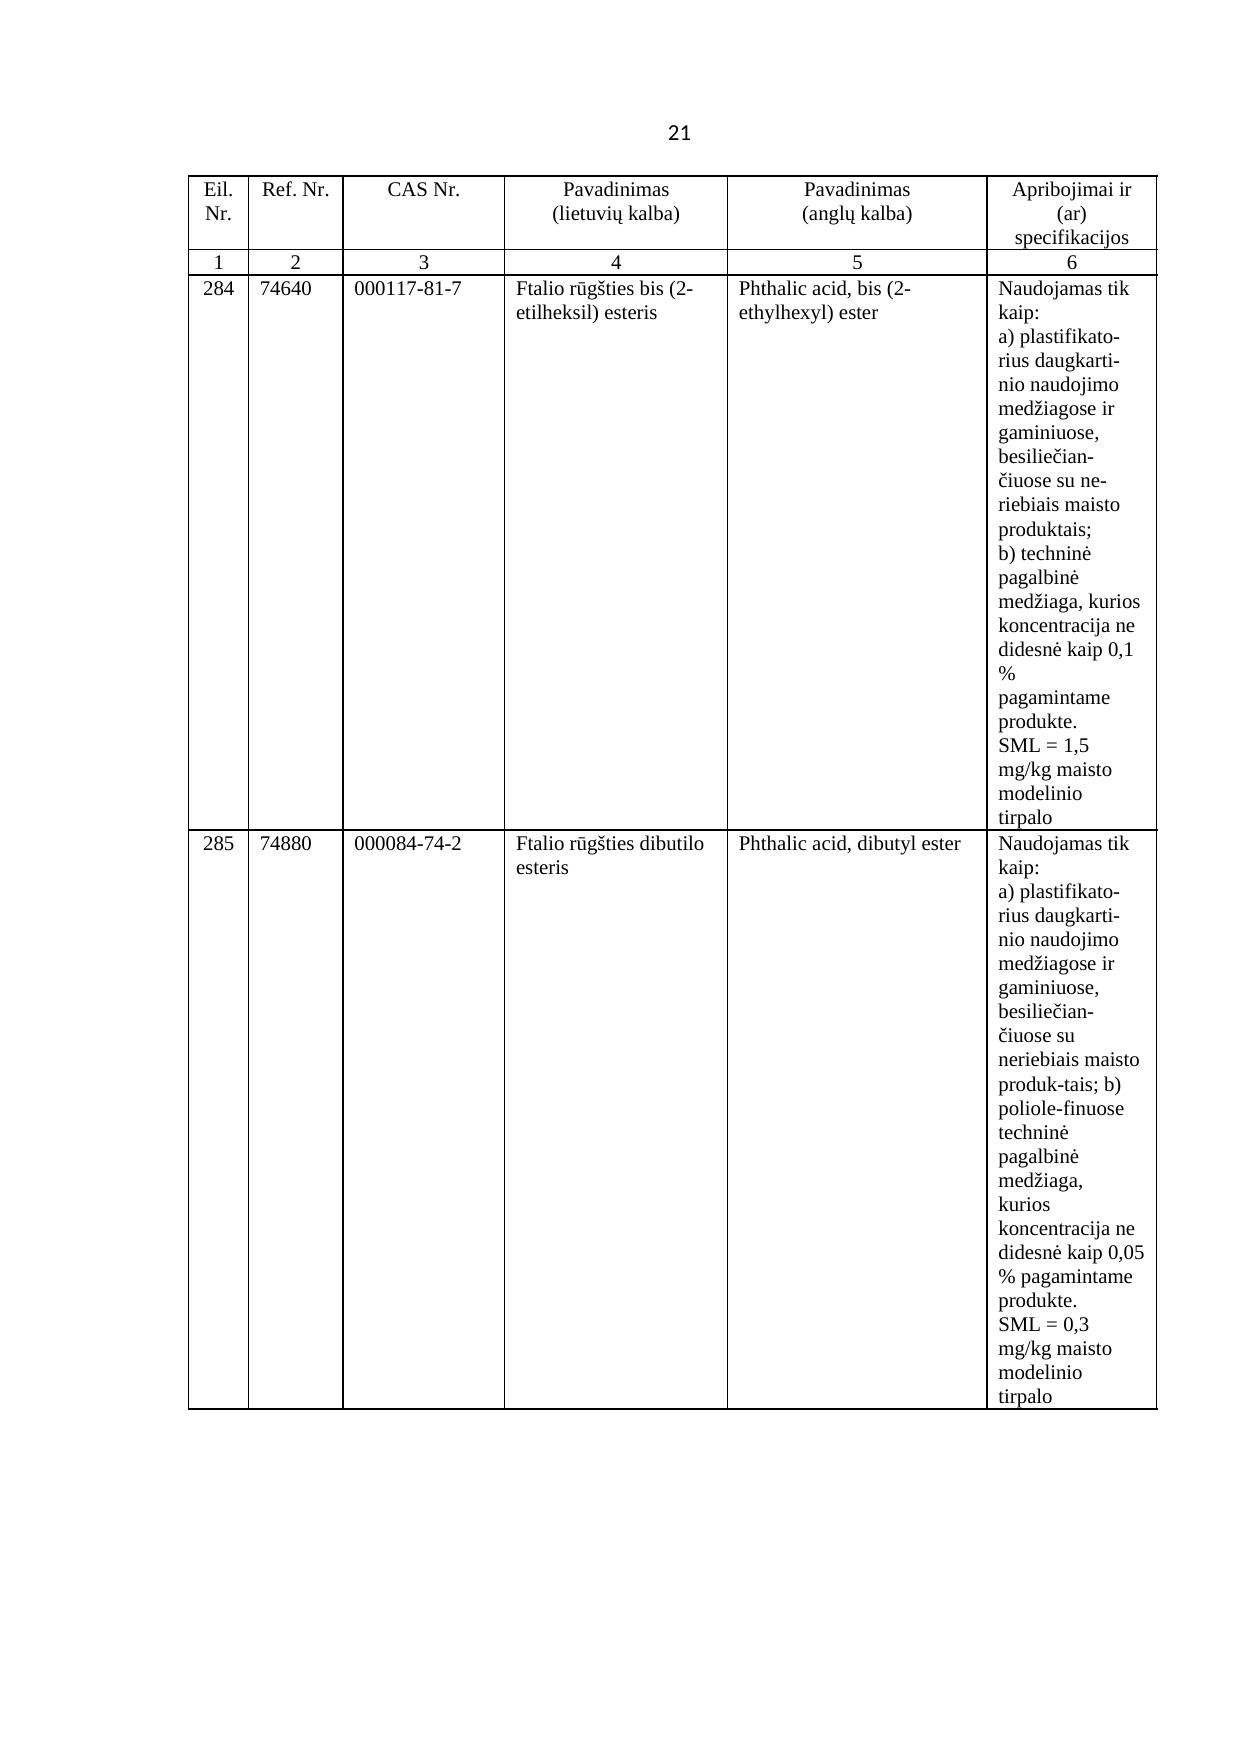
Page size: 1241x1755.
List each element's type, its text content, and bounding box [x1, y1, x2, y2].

table_cell 000084-74-2 [344, 831, 504, 1408]
table_cell 74880 [249, 831, 342, 1408]
table_header Ref. Nr. [249, 177, 342, 249]
table_header Apribojimai ir (ar) specifikacijos [988, 177, 1156, 249]
table_cell 000117-81-7 [344, 276, 504, 829]
table_cell 4 [505, 250, 727, 274]
table_cell 5 [728, 250, 986, 274]
table_cell 1 [189, 250, 248, 274]
table_header Pavadinimas (lietuvių kalba) [505, 177, 727, 249]
table_cell 6 [988, 250, 1156, 274]
table_header Pavadinimas (anglų kalba) [728, 177, 986, 249]
table_cell Phthalic acid, bis (2-ethylhexyl) ester [728, 276, 986, 829]
table_cell 3 [344, 250, 504, 274]
table_cell Ftalio rūgšties bis (2-etilheksil) esteris [505, 276, 727, 829]
table_header CAS Nr. [344, 177, 504, 249]
table_cell 74640 [249, 276, 342, 829]
table_cell Naudojamas tik kaip: a) plastifikato-rius daugkarti-nio naudojimo medžiagose ir gaminiuose, besiliečian-čiuose su ne-riebiais maisto produktais; b) techninė pagalbinė medžiaga, kurios koncentracija ne didesnė kaip 0,1 % pagamintame produkte. SML = 1,5 mg/kg maisto modelinio tirpalo [988, 276, 1156, 829]
table_cell Ftalio rūgšties dibutilo esteris [505, 831, 727, 1408]
table_header Eil. Nr. [189, 177, 248, 249]
table_cell Phthalic acid, dibutyl ester [728, 831, 986, 1408]
table_cell 284 [189, 276, 248, 829]
table_cell Naudojamas tik kaip: a) plastifikato-rius daugkarti-nio naudojimo medžiagose ir gaminiuose, besiliečian-čiuose su neriebiais maisto produk-tais; b) poliole-finuose techninė pagalbinė medžiaga, kurios koncentracija ne didesnė kaip 0,05 % pagamintame produkte. SML = 0,3 mg/kg maisto modelinio tirpalo [988, 831, 1156, 1408]
table_cell 285 [189, 831, 248, 1408]
table_cell 2 [249, 250, 342, 274]
